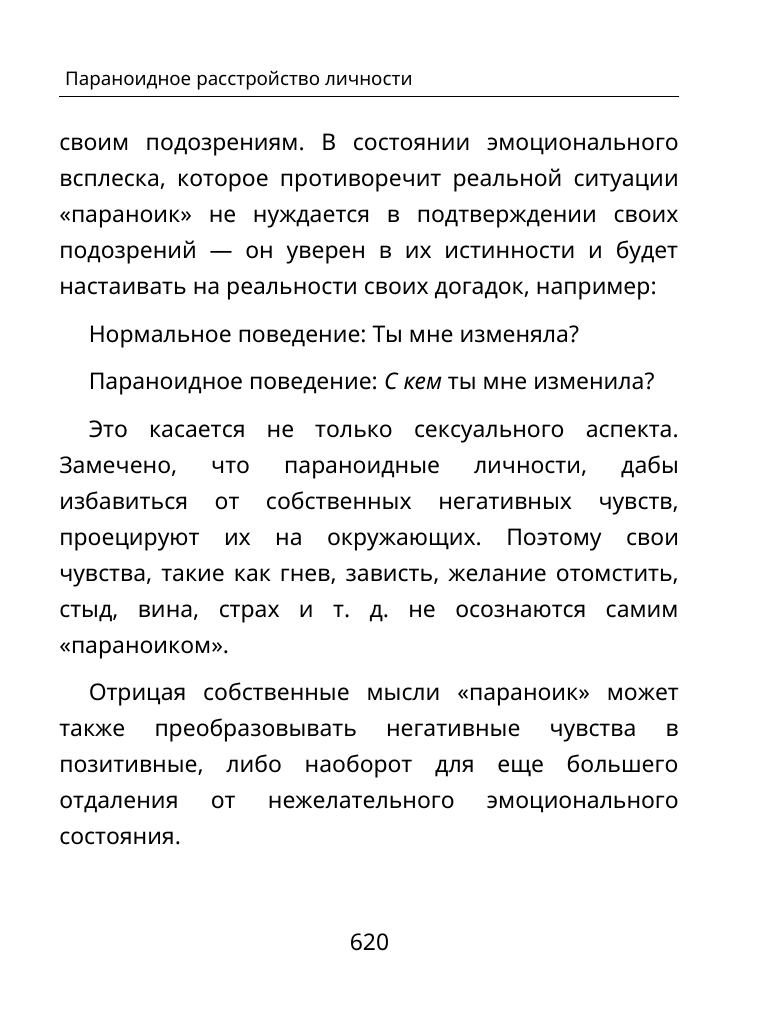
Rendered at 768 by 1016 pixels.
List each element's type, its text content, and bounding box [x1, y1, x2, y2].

text Отрицая собственные мысли «параноик» может также преобразовывать негативные чувства в позитивные, либо наоборот для еще большего отдаления от нежелательного эмоционального состояния. [59, 676, 679, 851]
text своим подозрениям. В состоянии эмоционального всплеска, которое противоречит реальной ситуации «параноик» не нуждается в подтверждении своих подозрений — он уверен в их истинности и будет настаивать на реальности своих догадок, например: [59, 126, 679, 301]
text Параноидное поведение: С кем ты мне изменила? [59, 365, 679, 396]
text Это касается не только сексуального аспекта. Замечено, что параноидные личности, дабы избавиться от собственных негативных чувств, проецируют их на окружающих. Поэтому свои чувства, такие как гнев, зависть, желание отомстить, стыд, вина, страх и т. д. не осознаются самим «параноиком». [59, 413, 679, 660]
text Нормальное поведение: Ты мне изменяла? [59, 317, 679, 349]
